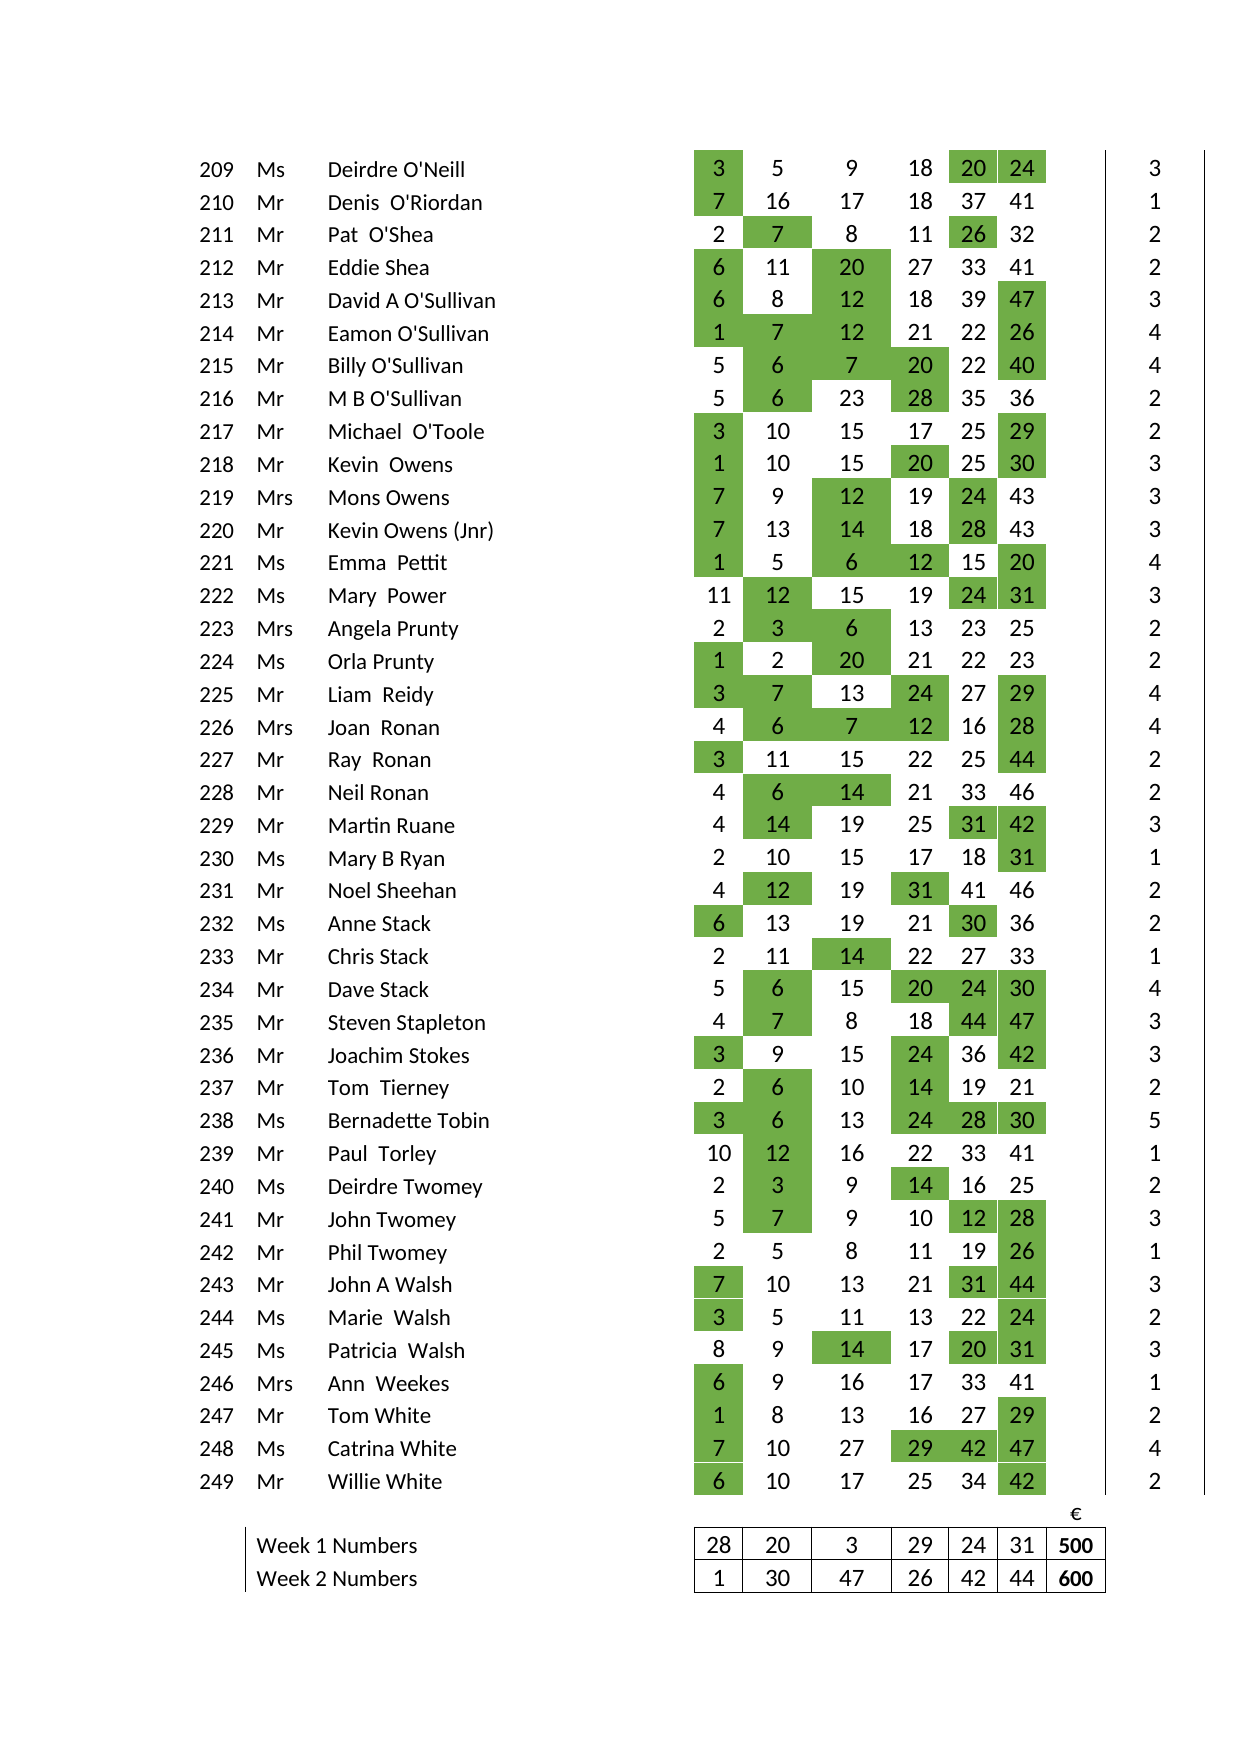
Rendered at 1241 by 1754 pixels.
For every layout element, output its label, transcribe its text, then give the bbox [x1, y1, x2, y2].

table_cell 6 [743, 1069, 812, 1102]
table_cell Eddie Shea [316, 249, 694, 281]
table_cell 18 [949, 839, 997, 872]
table_cell 244 [160, 1299, 245, 1331]
table_cell 219 [160, 478, 245, 511]
table_cell [1046, 577, 1105, 609]
table_cell 12 [812, 281, 891, 314]
table_cell 19 [949, 1233, 997, 1266]
table_cell 224 [160, 642, 245, 675]
table_cell Martin Ruane [316, 806, 694, 839]
table_cell [1046, 216, 1105, 248]
table_cell 29 [998, 675, 1046, 708]
table_cell 8 [694, 1331, 743, 1364]
table_cell 6 [694, 281, 743, 314]
table_cell 236 [160, 1036, 245, 1069]
table_cell 18 [891, 150, 949, 183]
table_cell 25 [949, 413, 997, 445]
table_cell 13 [743, 511, 812, 544]
table_cell 1 [1106, 1364, 1204, 1397]
table_cell Ms [245, 642, 316, 675]
table_cell Mr [245, 314, 316, 347]
table_cell [1106, 1559, 1204, 1592]
table_cell 42 [949, 1560, 997, 1592]
table_cell Joan Ronan [316, 708, 694, 741]
table_cell 14 [891, 1069, 949, 1102]
table_cell 7 [694, 478, 743, 511]
table_cell 24 [998, 150, 1046, 183]
table_cell Mary Power [316, 577, 694, 609]
table_cell 39 [949, 281, 997, 314]
table_cell 14 [812, 938, 891, 970]
table_cell 27 [812, 1430, 891, 1462]
table_cell 3 [1106, 150, 1204, 183]
table_cell 1 [1106, 183, 1204, 216]
table_cell 27 [949, 675, 997, 708]
table_cell Mr [245, 1069, 316, 1102]
table_cell Ms [245, 1167, 316, 1200]
table_cell 32 [998, 216, 1046, 248]
table_cell 30 [998, 970, 1046, 1003]
table_cell 2 [1106, 413, 1204, 445]
table_cell Neil Ronan [316, 774, 694, 806]
table_cell 25 [891, 806, 949, 839]
table_cell 13 [812, 1266, 891, 1298]
table_cell Pat O'Shea [316, 216, 694, 248]
table_cell 10 [891, 1200, 949, 1233]
table_cell 238 [160, 1102, 245, 1134]
table_cell 31 [998, 1331, 1046, 1364]
table_cell 17 [891, 1364, 949, 1397]
table_cell [812, 1495, 891, 1527]
table_cell [1046, 1200, 1105, 1233]
table_cell Mary B Ryan [316, 839, 694, 872]
table_cell 211 [160, 216, 245, 248]
table_cell 2 [1106, 642, 1204, 675]
table_cell [998, 1495, 1046, 1527]
table_cell Mr [245, 413, 316, 445]
table_cell [949, 1495, 997, 1527]
table_cell 18 [891, 1003, 949, 1036]
table_cell 10 [743, 445, 812, 478]
table_cell [1046, 1102, 1105, 1134]
table_cell 15 [812, 577, 891, 609]
table_cell 46 [998, 872, 1046, 905]
table_cell Liam Reidy [316, 675, 694, 708]
table_cell 21 [891, 314, 949, 347]
table_cell 22 [949, 314, 997, 347]
table_cell 21 [891, 1266, 949, 1298]
table_cell [1046, 1069, 1105, 1102]
table_cell 20 [891, 970, 949, 1003]
table_cell Mr [245, 675, 316, 708]
table_cell [1046, 380, 1105, 412]
table_cell 14 [812, 774, 891, 806]
table_cell 10 [743, 1463, 812, 1495]
table_cell [1046, 609, 1105, 642]
table_cell 7 [694, 511, 743, 544]
table_cell 3 [1106, 281, 1204, 314]
table_cell John Twomey [316, 1200, 694, 1233]
table_cell Ray Ronan [316, 741, 694, 773]
table_cell [1046, 511, 1105, 544]
table_cell Willie White [316, 1463, 694, 1495]
table_cell Mr [245, 511, 316, 544]
table_cell 237 [160, 1069, 245, 1102]
table_cell 21 [891, 642, 949, 675]
table_cell 11 [743, 938, 812, 970]
table_cell 9 [812, 150, 891, 183]
table_cell 28 [949, 511, 997, 544]
table_cell 2 [694, 839, 743, 872]
table_cell 4 [694, 774, 743, 806]
table_cell 3 [694, 150, 743, 183]
table_cell 18 [891, 511, 949, 544]
table_cell Ms [245, 905, 316, 937]
table_cell 1 [1106, 839, 1204, 872]
table_cell 17 [812, 1463, 891, 1495]
table_cell [1046, 249, 1105, 281]
table_cell 20 [891, 445, 949, 478]
table_cell 7 [694, 1430, 743, 1462]
table_cell 25 [998, 609, 1046, 642]
table_cell 13 [812, 1102, 891, 1134]
table_cell 43 [998, 478, 1046, 511]
table_cell 14 [812, 1331, 891, 1364]
table_cell Mr [245, 281, 316, 314]
table_cell 20 [949, 150, 997, 183]
table_cell 19 [812, 872, 891, 905]
table_cell 230 [160, 839, 245, 872]
table_cell 41 [998, 249, 1046, 281]
table_cell [1046, 1364, 1105, 1397]
table_cell 12 [743, 577, 812, 609]
table_cell 11 [743, 741, 812, 773]
table_cell 19 [812, 905, 891, 937]
table_cell 19 [891, 577, 949, 609]
table_cell 16 [743, 183, 812, 216]
table_cell Deirdre O'Neill [316, 150, 694, 183]
table_cell 47 [998, 1430, 1046, 1462]
table_cell 16 [949, 1167, 997, 1200]
table_cell 4 [694, 708, 743, 741]
table_cell 4 [1106, 544, 1204, 577]
table_cell 31 [891, 872, 949, 905]
table_cell Billy O'Sullivan [316, 347, 694, 380]
table_cell [1046, 1463, 1105, 1495]
table_cell 1 [1106, 1134, 1204, 1167]
table_cell 6 [743, 970, 812, 1003]
table_cell 5 [743, 544, 812, 577]
table_cell 8 [743, 281, 812, 314]
table_cell Anne Stack [316, 905, 694, 937]
table_cell Mr [245, 1134, 316, 1167]
table_cell 27 [891, 249, 949, 281]
table_cell 2 [694, 216, 743, 248]
table_cell 22 [891, 741, 949, 773]
table_cell Mrs [245, 609, 316, 642]
table_cell [743, 1495, 812, 1527]
table_cell 25 [949, 445, 997, 478]
table_cell 2 [1106, 905, 1204, 937]
table_cell 212 [160, 249, 245, 281]
table_cell 8 [743, 1397, 812, 1430]
table_cell Paul Torley [316, 1134, 694, 1167]
table_cell 4 [1106, 675, 1204, 708]
table_cell Mr [245, 970, 316, 1003]
table_cell Mr [245, 938, 316, 970]
table_cell 226 [160, 708, 245, 741]
table_cell 6 [694, 249, 743, 281]
table_cell 5 [694, 380, 743, 412]
table_cell [1046, 1134, 1105, 1167]
table_cell Angela Prunty [316, 609, 694, 642]
table_cell 11 [694, 577, 743, 609]
table_cell 6 [812, 609, 891, 642]
table_cell 214 [160, 314, 245, 347]
table_cell 26 [998, 314, 1046, 347]
table_cell 6 [743, 774, 812, 806]
table_cell 4 [1106, 708, 1204, 741]
table_cell 28 [998, 1200, 1046, 1233]
table_cell 215 [160, 347, 245, 380]
table_cell 10 [743, 839, 812, 872]
table_cell 2 [1106, 1299, 1204, 1331]
table_cell 3 [1106, 806, 1204, 839]
table_cell 24 [891, 675, 949, 708]
table_cell 222 [160, 577, 245, 609]
table_cell 13 [891, 1299, 949, 1331]
table_cell 231 [160, 872, 245, 905]
table_cell 7 [812, 708, 891, 741]
table_cell 8 [812, 1233, 891, 1266]
table_cell 17 [891, 839, 949, 872]
table_cell 3 [694, 1102, 743, 1134]
table_cell Mr [245, 1003, 316, 1036]
table_cell 29 [891, 1430, 949, 1462]
table_cell 241 [160, 1200, 245, 1233]
table_cell 7 [694, 1266, 743, 1298]
table_cell 27 [949, 938, 997, 970]
table_cell 5 [743, 1299, 812, 1331]
table_cell Mr [245, 741, 316, 773]
table_cell 41 [998, 1134, 1046, 1167]
table_cell [1105, 1495, 1204, 1527]
table_cell [891, 1495, 949, 1527]
table_cell Tom White [316, 1397, 694, 1430]
table_cell 1 [694, 544, 743, 577]
table_cell 6 [743, 347, 812, 380]
table_cell 9 [743, 478, 812, 511]
table_cell 11 [743, 249, 812, 281]
table_cell 19 [891, 478, 949, 511]
table_cell Dave Stack [316, 970, 694, 1003]
table_cell 2 [1106, 216, 1204, 248]
table_cell 28 [695, 1528, 742, 1559]
table_cell [1046, 1167, 1105, 1200]
table_cell [1046, 708, 1105, 741]
table_cell 217 [160, 413, 245, 445]
table_cell 13 [812, 1397, 891, 1430]
table_cell 34 [949, 1463, 997, 1495]
table_cell 4 [1106, 1430, 1204, 1462]
table_cell 46 [998, 774, 1046, 806]
table_cell 24 [949, 577, 997, 609]
table_cell Ms [245, 1102, 316, 1134]
table_cell 30 [743, 1560, 811, 1592]
table_cell 20 [812, 642, 891, 675]
table_cell 2 [1106, 380, 1204, 412]
table_cell 28 [949, 1102, 997, 1134]
table_cell 6 [743, 708, 812, 741]
table_cell 15 [812, 741, 891, 773]
table_cell Marie Walsh [316, 1299, 694, 1331]
table_cell 218 [160, 445, 245, 478]
table_cell [1046, 183, 1105, 216]
table_cell 42 [949, 1430, 997, 1462]
table_cell 9 [743, 1331, 812, 1364]
table_cell 3 [743, 609, 812, 642]
table_cell 12 [743, 872, 812, 905]
table_cell 10 [743, 1430, 812, 1462]
table_cell 15 [812, 839, 891, 872]
table_cell 30 [949, 905, 997, 937]
table_cell 242 [160, 1233, 245, 1266]
table_cell 2 [1106, 872, 1204, 905]
table_cell 239 [160, 1134, 245, 1167]
table_cell 26 [998, 1233, 1046, 1266]
table_cell 21 [891, 905, 949, 937]
table_cell 3 [694, 741, 743, 773]
table_cell [1046, 347, 1105, 380]
table_cell 240 [160, 1167, 245, 1200]
table_cell 2 [1106, 1397, 1204, 1430]
table_cell Mr [245, 806, 316, 839]
table_cell 2 [694, 1233, 743, 1266]
table_cell Steven Stapleton [316, 1003, 694, 1036]
table_cell 36 [998, 380, 1046, 412]
table_cell 9 [743, 1364, 812, 1397]
table_cell 44 [949, 1003, 997, 1036]
table_cell Ms [245, 1430, 316, 1462]
table_cell 35 [949, 380, 997, 412]
table_cell Week 2 Numbers [246, 1559, 694, 1592]
table_cell 1 [694, 314, 743, 347]
table_cell 249 [160, 1463, 245, 1495]
table_cell Deirdre Twomey [316, 1167, 694, 1200]
table_cell 22 [891, 1134, 949, 1167]
table_cell 7 [743, 1200, 812, 1233]
table_cell Mr [245, 216, 316, 248]
table_cell 19 [949, 1069, 997, 1102]
table_cell 2 [743, 642, 812, 675]
table_cell 25 [891, 1463, 949, 1495]
table_cell Mr [245, 1463, 316, 1495]
table_cell [1046, 1331, 1105, 1364]
table_cell [694, 1495, 743, 1527]
table_cell 5 [694, 1200, 743, 1233]
table_cell Mr [245, 1233, 316, 1266]
table_cell 4 [1106, 347, 1204, 380]
table_cell 500 [1047, 1528, 1105, 1559]
table_cell 16 [812, 1364, 891, 1397]
table_cell [1046, 1036, 1105, 1069]
table_cell Tom Tierney [316, 1069, 694, 1102]
table_cell 33 [998, 938, 1046, 970]
table_cell [1046, 970, 1105, 1003]
table_cell 25 [998, 1167, 1046, 1200]
table_cell 29 [892, 1528, 948, 1559]
table_cell Mrs [245, 478, 316, 511]
table_cell 21 [998, 1069, 1046, 1102]
table_cell Ms [245, 544, 316, 577]
table_cell [1046, 1430, 1105, 1462]
table_cell 3 [1106, 577, 1204, 609]
table_cell 8 [812, 216, 891, 248]
table_cell 47 [812, 1560, 891, 1592]
table_cell 3 [694, 675, 743, 708]
table_cell [1046, 544, 1105, 577]
table_cell 5 [1106, 1102, 1204, 1134]
table_cell 5 [694, 347, 743, 380]
table_cell 2 [694, 1069, 743, 1102]
table_cell Phil Twomey [316, 1233, 694, 1266]
table_cell Mr [245, 249, 316, 281]
table_cell 20 [891, 347, 949, 380]
table_cell 29 [998, 413, 1046, 445]
table_cell 4 [694, 872, 743, 905]
table_cell 13 [812, 675, 891, 708]
table_cell Emma Pettit [316, 544, 694, 577]
table_cell 12 [949, 1200, 997, 1233]
table_cell 28 [998, 708, 1046, 741]
table_cell 3 [1106, 1003, 1204, 1036]
table_cell Orla Prunty [316, 642, 694, 675]
table_cell 44 [998, 1266, 1046, 1298]
table_cell Eamon O'Sullivan [316, 314, 694, 347]
table_cell 3 [694, 1036, 743, 1069]
table_cell 47 [998, 1003, 1046, 1036]
table_cell Mr [245, 380, 316, 412]
table_cell 31 [998, 577, 1046, 609]
table_cell 7 [743, 314, 812, 347]
table_cell 22 [949, 1299, 997, 1331]
table_cell [1046, 839, 1105, 872]
table_cell 33 [949, 249, 997, 281]
table_cell 3 [1106, 445, 1204, 478]
table_cell 18 [891, 281, 949, 314]
table_cell 2 [1106, 1069, 1204, 1102]
table_cell 15 [812, 445, 891, 478]
table_cell [1046, 806, 1105, 839]
table_cell [1046, 905, 1105, 937]
table_cell Mrs [245, 1364, 316, 1397]
table_cell 22 [891, 938, 949, 970]
table_cell 14 [812, 511, 891, 544]
table_cell 14 [891, 1167, 949, 1200]
table_cell 31 [998, 1528, 1046, 1559]
table_cell 36 [998, 905, 1046, 937]
table_cell 1 [694, 642, 743, 675]
table_cell [1046, 1299, 1105, 1331]
table_cell 245 [160, 1331, 245, 1364]
table_cell 3 [1106, 1200, 1204, 1233]
table_cell 17 [891, 413, 949, 445]
table_cell Ms [245, 577, 316, 609]
table_cell 2 [1106, 741, 1204, 773]
table_cell 1 [1106, 938, 1204, 970]
table_cell 3 [1106, 1036, 1204, 1069]
table_cell 2 [1106, 774, 1204, 806]
table_cell 4 [1106, 970, 1204, 1003]
table_cell 10 [694, 1134, 743, 1167]
table_cell [160, 1495, 245, 1527]
table_cell 2 [1106, 1463, 1204, 1495]
table_cell Mons Owens [316, 478, 694, 511]
table_cell 27 [949, 1397, 997, 1430]
table_cell Chris Stack [316, 938, 694, 970]
table_cell 23 [812, 380, 891, 412]
table_cell 15 [812, 413, 891, 445]
table_cell 18 [891, 183, 949, 216]
table_cell 22 [949, 642, 997, 675]
table_cell € [1046, 1495, 1105, 1527]
table_cell 24 [891, 1102, 949, 1134]
table_cell 248 [160, 1430, 245, 1462]
table_cell 3 [1106, 1266, 1204, 1298]
table_cell [1046, 1397, 1105, 1430]
table_cell 5 [743, 1233, 812, 1266]
table_cell 243 [160, 1266, 245, 1298]
table_cell Bernadette Tobin [316, 1102, 694, 1134]
table_cell Mr [245, 183, 316, 216]
table_cell 6 [694, 1364, 743, 1397]
table_cell 11 [891, 216, 949, 248]
table_cell 2 [1106, 1167, 1204, 1200]
table_cell 210 [160, 183, 245, 216]
table_cell 221 [160, 544, 245, 577]
table_cell Ms [245, 839, 316, 872]
table_cell 3 [1106, 511, 1204, 544]
table_cell [160, 1559, 245, 1592]
table_cell [316, 1495, 694, 1527]
table_cell 24 [949, 970, 997, 1003]
table_cell 41 [949, 872, 997, 905]
table_cell 31 [998, 839, 1046, 872]
table_cell Ms [245, 1331, 316, 1364]
table_cell 220 [160, 511, 245, 544]
table_cell Mr [245, 1036, 316, 1069]
table_cell Mr [245, 1397, 316, 1430]
table_cell 12 [743, 1134, 812, 1167]
table_cell 228 [160, 774, 245, 806]
table_cell [1046, 872, 1105, 905]
table_cell Mr [245, 1200, 316, 1233]
table_cell 209 [160, 150, 245, 183]
table_cell 7 [743, 675, 812, 708]
table_cell 44 [998, 1560, 1046, 1592]
table_cell 10 [743, 413, 812, 445]
table_cell 42 [998, 806, 1046, 839]
table_cell 7 [694, 183, 743, 216]
table_cell 3 [812, 1528, 891, 1559]
table_cell 10 [743, 1266, 812, 1298]
table_cell 33 [949, 1364, 997, 1397]
table_cell 16 [949, 708, 997, 741]
table_cell 33 [949, 774, 997, 806]
table_cell [1046, 1266, 1105, 1298]
table_cell Mr [245, 1266, 316, 1298]
table_cell 24 [998, 1299, 1046, 1331]
table_cell 213 [160, 281, 245, 314]
table_cell 43 [998, 511, 1046, 544]
table_cell [1046, 478, 1105, 511]
table_cell 31 [949, 1266, 997, 1298]
table_cell 15 [949, 544, 997, 577]
table_cell 12 [891, 544, 949, 577]
table_cell 6 [743, 1102, 812, 1134]
table_cell 6 [812, 544, 891, 577]
table_cell [1106, 1527, 1204, 1559]
table_cell 6 [694, 1463, 743, 1495]
table_cell 14 [743, 806, 812, 839]
table_cell 23 [998, 642, 1046, 675]
table_cell [1046, 1233, 1105, 1266]
table_cell Mrs [245, 708, 316, 741]
table_cell Michael O'Toole [316, 413, 694, 445]
table_cell 10 [812, 1069, 891, 1102]
table_cell 21 [891, 774, 949, 806]
table_cell 246 [160, 1364, 245, 1397]
table_cell 232 [160, 905, 245, 937]
table_cell 3 [1106, 478, 1204, 511]
table_cell 24 [949, 478, 997, 511]
table_cell 11 [812, 1299, 891, 1331]
table_cell 41 [998, 1364, 1046, 1397]
table_cell 1 [1106, 1233, 1204, 1266]
table_cell [1046, 675, 1105, 708]
table_cell 7 [743, 216, 812, 248]
table_cell 22 [949, 347, 997, 380]
table_cell 223 [160, 609, 245, 642]
table_cell 33 [949, 1134, 997, 1167]
table_cell 12 [812, 314, 891, 347]
table_cell 4 [694, 1003, 743, 1036]
table_cell [1046, 774, 1105, 806]
table_cell [1046, 281, 1105, 314]
table_cell 235 [160, 1003, 245, 1036]
table_cell 26 [949, 216, 997, 248]
table_cell 40 [998, 347, 1046, 380]
table_cell 15 [812, 970, 891, 1003]
table_cell 2 [1106, 249, 1204, 281]
table_cell 216 [160, 380, 245, 412]
table_cell 1 [694, 1397, 743, 1430]
table_cell Ms [245, 150, 316, 183]
table_cell [1046, 314, 1105, 347]
table_cell John A Walsh [316, 1266, 694, 1298]
table_cell 42 [998, 1036, 1046, 1069]
table_cell 233 [160, 938, 245, 970]
table_cell 24 [949, 1528, 997, 1559]
table_cell [1046, 150, 1105, 183]
table_cell [1046, 938, 1105, 970]
table_cell 7 [743, 1003, 812, 1036]
table_cell Kevin Owens [316, 445, 694, 478]
table_cell Mr [245, 872, 316, 905]
table_cell 5 [743, 150, 812, 183]
table_cell Week 1 Numbers [246, 1527, 694, 1559]
table_cell 229 [160, 806, 245, 839]
table_cell 20 [812, 249, 891, 281]
table_cell 47 [998, 281, 1046, 314]
table_cell 28 [891, 380, 949, 412]
table_cell 2 [694, 609, 743, 642]
table_cell 17 [891, 1331, 949, 1364]
table_cell 16 [891, 1397, 949, 1430]
table_cell 12 [891, 708, 949, 741]
table_cell [1046, 1003, 1105, 1036]
table_cell 600 [1047, 1560, 1105, 1592]
table_cell 2 [694, 1167, 743, 1200]
table_cell 227 [160, 741, 245, 773]
table_cell 30 [998, 445, 1046, 478]
table_cell 247 [160, 1397, 245, 1430]
table_cell 3 [1106, 1331, 1204, 1364]
table_cell David A O'Sullivan [316, 281, 694, 314]
table_cell 3 [743, 1167, 812, 1200]
table_cell 2 [694, 938, 743, 970]
table_cell 9 [743, 1036, 812, 1069]
table_cell [1046, 642, 1105, 675]
table_cell Joachim Stokes [316, 1036, 694, 1069]
table_cell 1 [695, 1560, 742, 1592]
table_cell 29 [998, 1397, 1046, 1430]
table_cell 31 [949, 806, 997, 839]
table_cell 42 [998, 1463, 1046, 1495]
table_cell 3 [694, 1299, 743, 1331]
table_cell 37 [949, 183, 997, 216]
table_cell Patricia Walsh [316, 1331, 694, 1364]
table_cell 23 [949, 609, 997, 642]
table_cell 24 [891, 1036, 949, 1069]
table_cell 9 [812, 1200, 891, 1233]
table_cell 30 [998, 1102, 1046, 1134]
table_cell 13 [891, 609, 949, 642]
table_cell Mr [245, 347, 316, 380]
table_cell 9 [812, 1167, 891, 1200]
table_cell Catrina White [316, 1430, 694, 1462]
table_cell M B O'Sullivan [316, 380, 694, 412]
table_cell Mr [245, 445, 316, 478]
table_cell 4 [694, 806, 743, 839]
table_cell 1 [694, 445, 743, 478]
table_cell 25 [949, 741, 997, 773]
table_cell 13 [743, 905, 812, 937]
table_cell 4 [1106, 314, 1204, 347]
table_cell 44 [998, 741, 1046, 773]
table_cell 6 [694, 905, 743, 937]
table_cell 15 [812, 1036, 891, 1069]
table_cell 17 [812, 183, 891, 216]
table_cell [1046, 445, 1105, 478]
table_cell 19 [812, 806, 891, 839]
table_cell [1046, 741, 1105, 773]
table_cell Ann Weekes [316, 1364, 694, 1397]
table_cell 3 [694, 413, 743, 445]
table_cell 20 [743, 1528, 811, 1559]
table_cell 234 [160, 970, 245, 1003]
table_cell 12 [812, 478, 891, 511]
table_cell 16 [812, 1134, 891, 1167]
table_cell [1046, 413, 1105, 445]
table_cell 5 [694, 970, 743, 1003]
table_cell Denis O'Riordan [316, 183, 694, 216]
table_cell 7 [812, 347, 891, 380]
table_cell Kevin Owens (Jnr) [316, 511, 694, 544]
table_cell 26 [892, 1560, 948, 1592]
table_cell Mr [245, 774, 316, 806]
table_cell Ms [245, 1299, 316, 1331]
table_cell 8 [812, 1003, 891, 1036]
table_cell Noel Sheehan [316, 872, 694, 905]
table_cell 225 [160, 675, 245, 708]
table_cell [160, 1527, 245, 1559]
table_cell 20 [949, 1331, 997, 1364]
table_cell 20 [998, 544, 1046, 577]
table_cell 36 [949, 1036, 997, 1069]
table_cell [245, 1495, 316, 1527]
table_cell 2 [1106, 609, 1204, 642]
table_cell 11 [891, 1233, 949, 1266]
table_cell 6 [743, 380, 812, 412]
table_cell 41 [998, 183, 1046, 216]
